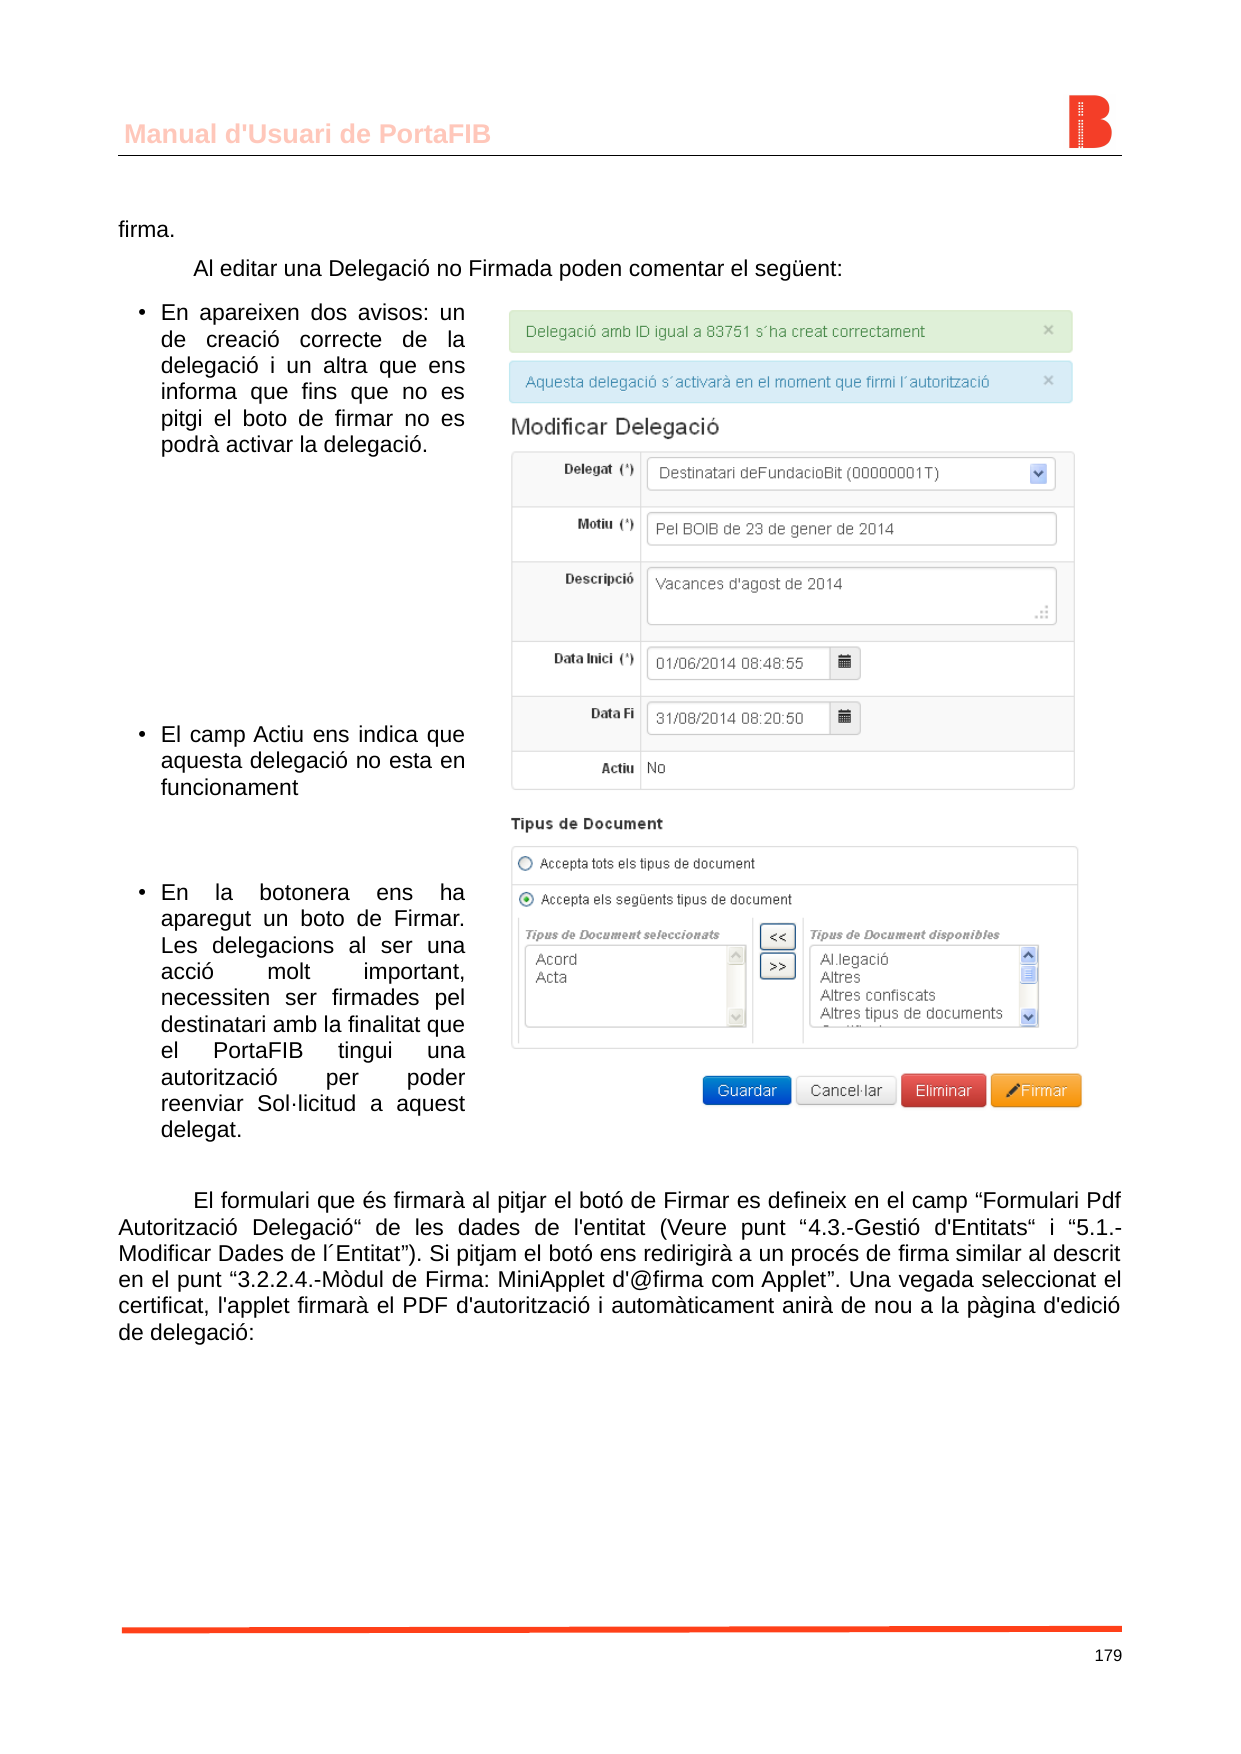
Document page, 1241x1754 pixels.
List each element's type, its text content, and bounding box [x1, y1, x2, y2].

text firma. [118, 216, 1122, 242]
picture [499, 299, 1094, 1123]
text Al editar una Delegació no Firmada poden comentar el següent: [118, 254, 1122, 281]
table_header [471, 294, 1122, 1148]
table_header En apareixen dos avisos: un de creació correcte de la delegació i un altra que ens informa que fins que no es pitgi el boto de firmar no es podrà activar la delegació. El camp Actiu ens indica que aquesta delegació no esta en funcionament En la botonera ens ha aparegut un boto de Firmar. Les delegacions al ser una acció molt important, necessiten ser firmades pel destinatari amb la finalitat que el PortaFIB tingui una autorització per poder reenviar Sol·licitud a aquest delegat. [118, 294, 471, 1148]
text El formulari que és firmarà al pitjar el botó de Firmar es defineix en el camp “Formulari Pdf Autorització Delegació“ de les dades de l'entitat (Veure punt “4.3Gestió d'Entitats“ i “5.1Modificar Dades de l´Entitat”). Si pitjam el botó ens redirigirà a un procés de firma similar al descrit en el punt “3.2.2.4Mòdul de Firma: MiniApplet d'@firma com Applet”. Una vegada seleccionat el certificat, l'applet firmarà el PDF d'autorització i automàticament anirà de nou a la pàgina d'edició de delegació: [118, 1187, 1122, 1345]
picture [1063, 94, 1117, 150]
